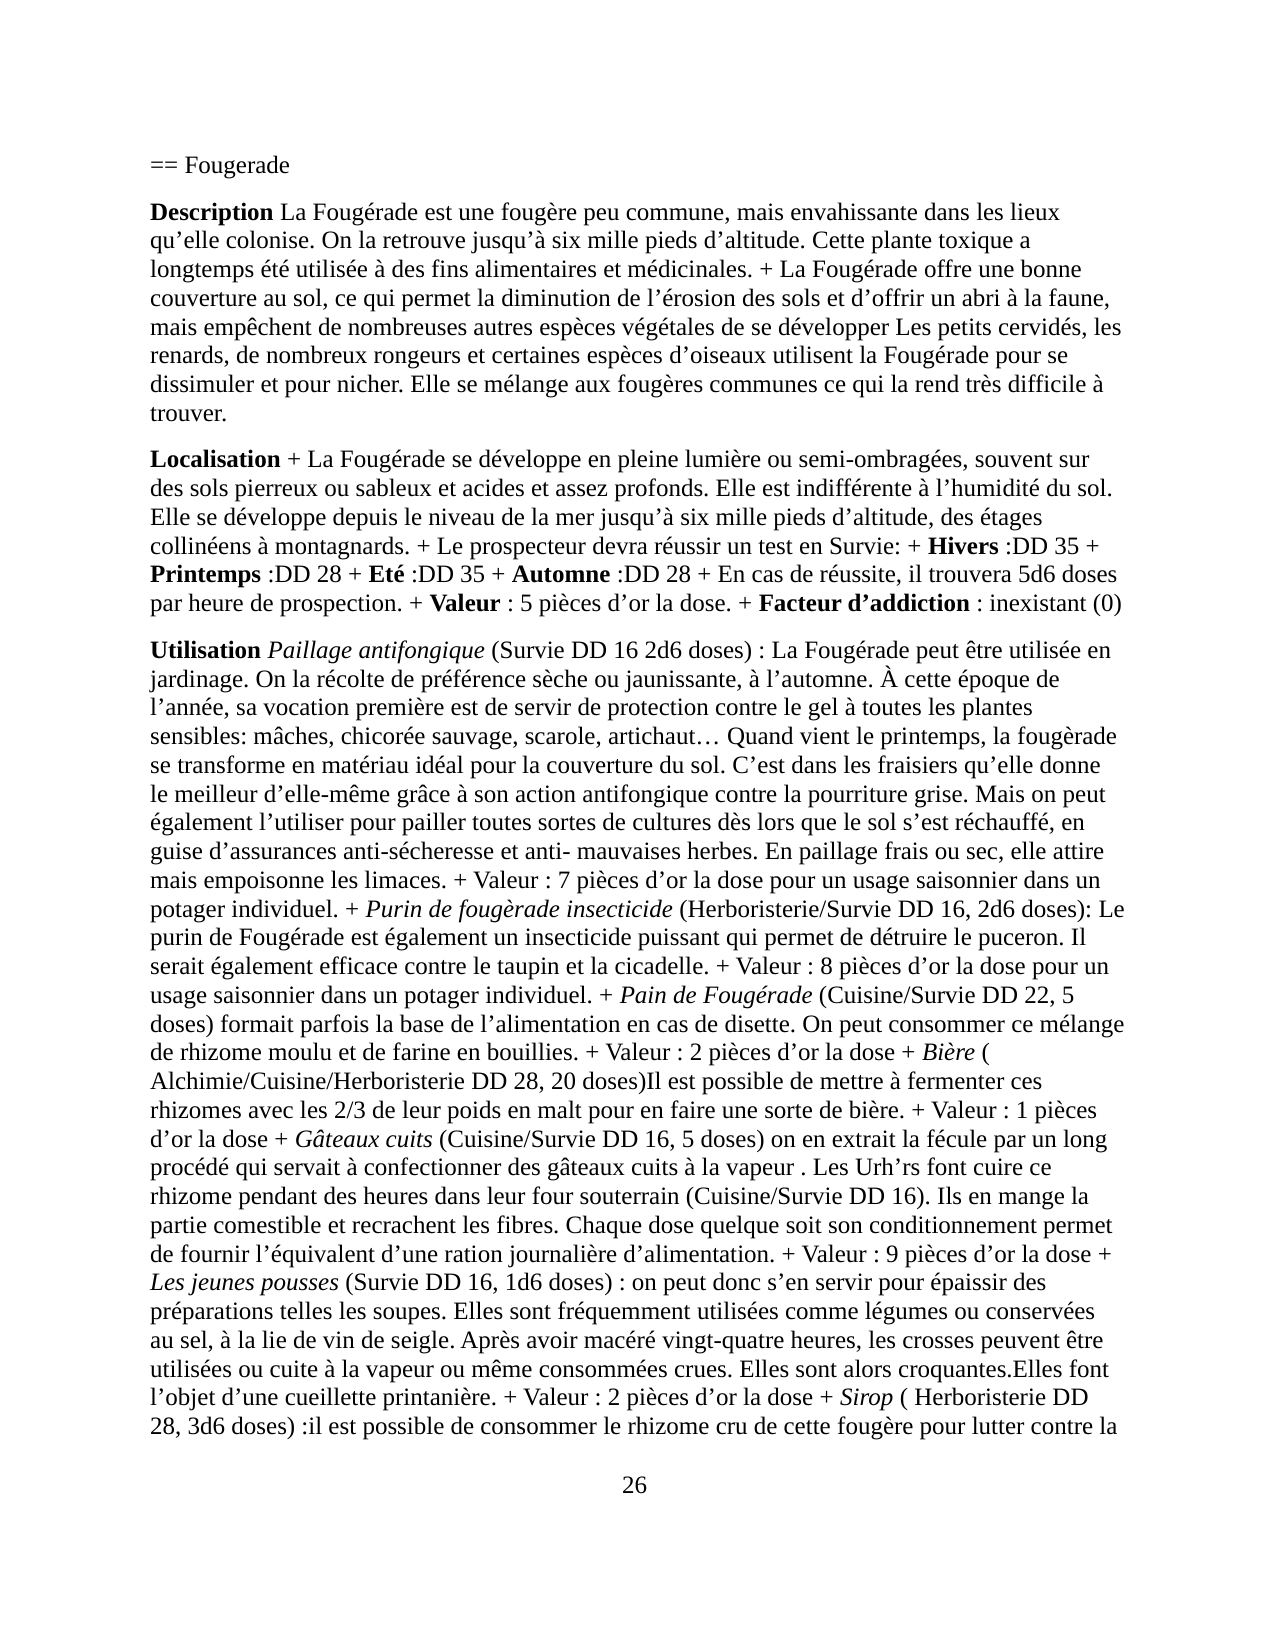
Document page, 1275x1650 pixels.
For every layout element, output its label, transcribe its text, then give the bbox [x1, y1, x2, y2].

text Utilisation Paillage antifongique (Survie DD 16 2d6 doses) : La Fougérade peut être utilisée en jardinage. On la récolte de préférence sèche ou jaunissante, à l’automne. À cette époque de l’année, sa vocation première est de servir de protection contre le gel à toutes les plantes sensibles: mâches, chicorée sauvage, scarole, artichaut…​ Quand vient le printemps, la fougèrade se transforme en matériau idéal pour la couverture du sol. C’est dans les fraisiers qu’elle donne le meilleur d’elle-même grâce à son action antifongique contre la pourriture grise. Mais on peut également l’utiliser pour pailler toutes sortes de cultures dès lors que le sol s’est réchauffé, en guise d’assurances anti-sécheresse et anti- mauvaises herbes. En paillage frais ou sec, elle attire mais empoisonne les limaces. + Valeur : 7 pièces d’or la dose pour un usage saisonnier dans un potager individuel. + Purin de fougèrade insecticide (Herboristerie/Survie DD 16, 2d6 doses): Le purin de Fougérade est également un insecticide puissant qui permet de détruire le puceron. Il serait également efficace contre le taupin et la cicadelle. + Valeur : 8 pièces d’or la dose pour un usage saisonnier dans un potager individuel. + Pain de Fougérade (Cuisine/Survie DD 22, 5 doses) formait parfois la base de l’alimentation en cas de disette. On peut consommer ce mélange de rhizome moulu et de farine en bouillies. + Valeur : 2 pièces d’or la dose + Bière ( Alchimie/Cuisine/Herboristerie DD 28, 20 doses)Il est possible de mettre à fermenter ces rhizomes avec les 2/3 de leur poids en malt pour en faire une sorte de bière. + Valeur : 1 pièces d’or la dose + Gâteaux cuits (Cuisine/Survie DD 16, 5 doses) on en extrait la fécule par un long procédé qui servait à confectionner des gâteaux cuits à la vapeur . Les Urh’rs font cuire ce rhizome pendant des heures dans leur four souterrain (Cuisine/Survie DD 16). Ils en mange la partie comestible et recrachent les fibres. Chaque dose quelque soit son conditionnement permet de fournir l’équivalent d’une ration journalière d’alimentation. + Valeur : 9 pièces d’or la dose + Les jeunes pousses (Survie DD 16, 1d6 doses) : on peut donc s’en servir pour épaissir des préparations telles les soupes. Elles sont fréquemment utilisées comme légumes ou conservées au sel, à la lie de vin de seigle. Après avoir macéré vingt-quatre heures, les crosses peuvent être utilisées ou cuite à la vapeur ou même consommées crues. Elles sont alors croquantes.Elles font l’objet d’une cueillette printanière. + Valeur : 2 pièces d’or la dose + Sirop ( Herboristerie DD 28, 3d6 doses) :il est possible de consommer le rhizome cru de cette fougère pour lutter contre la [150, 635, 1125, 1440]
text == Fougerade [150, 150, 1125, 179]
text Localisation + La Fougérade se développe en pleine lumière ou semi-ombragées, souvent sur des sols pierreux ou sableux et acides et assez profonds. Elle est indifférente à l’humidité du sol. Elle se développe depuis le niveau de la mer jusqu’à six mille pieds d’altitude, des étages collinéens à montagnards. + Le prospecteur devra réussir un test en Survie: + Hivers :DD 35 + Printemps :DD 28 + Eté :DD 35 + Automne :DD 28 + En cas de réussite, il trouvera 5d6 doses par heure de prospection. + Valeur : 5 pièces d’or la dose. + Facteur d’addiction : inexistant (0) [150, 444, 1125, 617]
text Description La Fougérade est une fougère peu commune, mais envahissante dans les lieux qu’elle colonise. On la retrouve jusqu’à six mille pieds d’altitude. Cette plante toxique a longtemps été utilisée à des fins alimentaires et médicinales. + La Fougérade offre une bonne couverture au sol, ce qui permet la diminution de l’érosion des sols et d’offrir un abri à la faune, mais empêchent de nombreuses autres espèces végétales de se développer Les petits cervidés, les renards, de nombreux rongeurs et certaines espèces d’oiseaux utilisent la Fougérade pour se dissimuler et pour nicher. Elle se mélange aux fougères communes ce qui la rend très difficile à trouver. [150, 197, 1125, 427]
